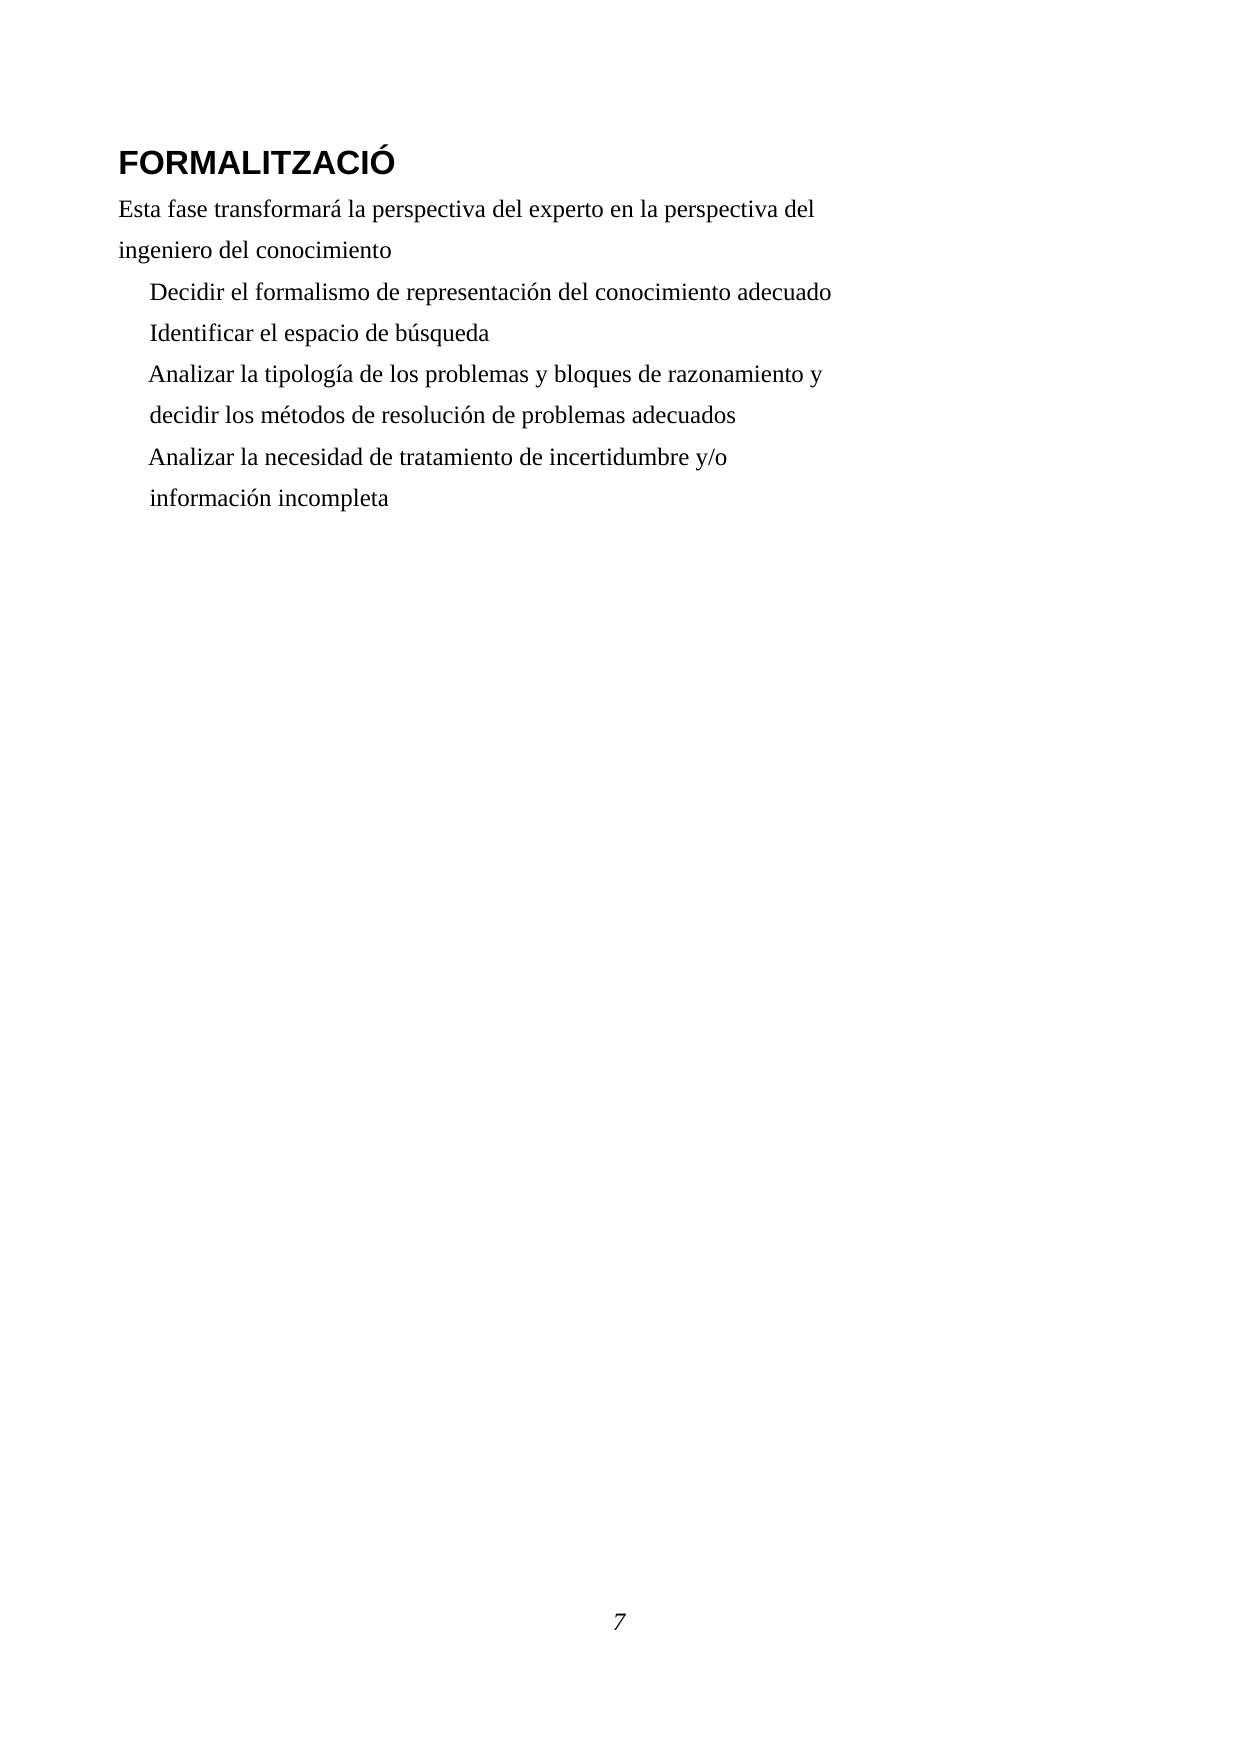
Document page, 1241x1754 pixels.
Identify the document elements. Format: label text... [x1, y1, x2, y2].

text información incompleta [118, 483, 1122, 512]
subtitle FORMALITZACIÓ [118, 143, 1122, 182]
text decidir los métodos de resolución de problemas adecuados [118, 401, 1122, 429]
text Analizar la necesidad de tratamiento de incertidumbre y/o [118, 442, 1122, 471]
text Esta fase transformará la perspectiva del experto en la perspectiva del [118, 194, 1122, 223]
text Identificar el espacio de búsqueda [118, 318, 1122, 347]
text ingeniero del conocimiento [118, 236, 1122, 264]
text Decidir el formalismo de representación del conocimiento adecuado [118, 277, 1122, 306]
text Analizar la tipología de los problemas y bloques de razonamiento y [118, 359, 1122, 388]
